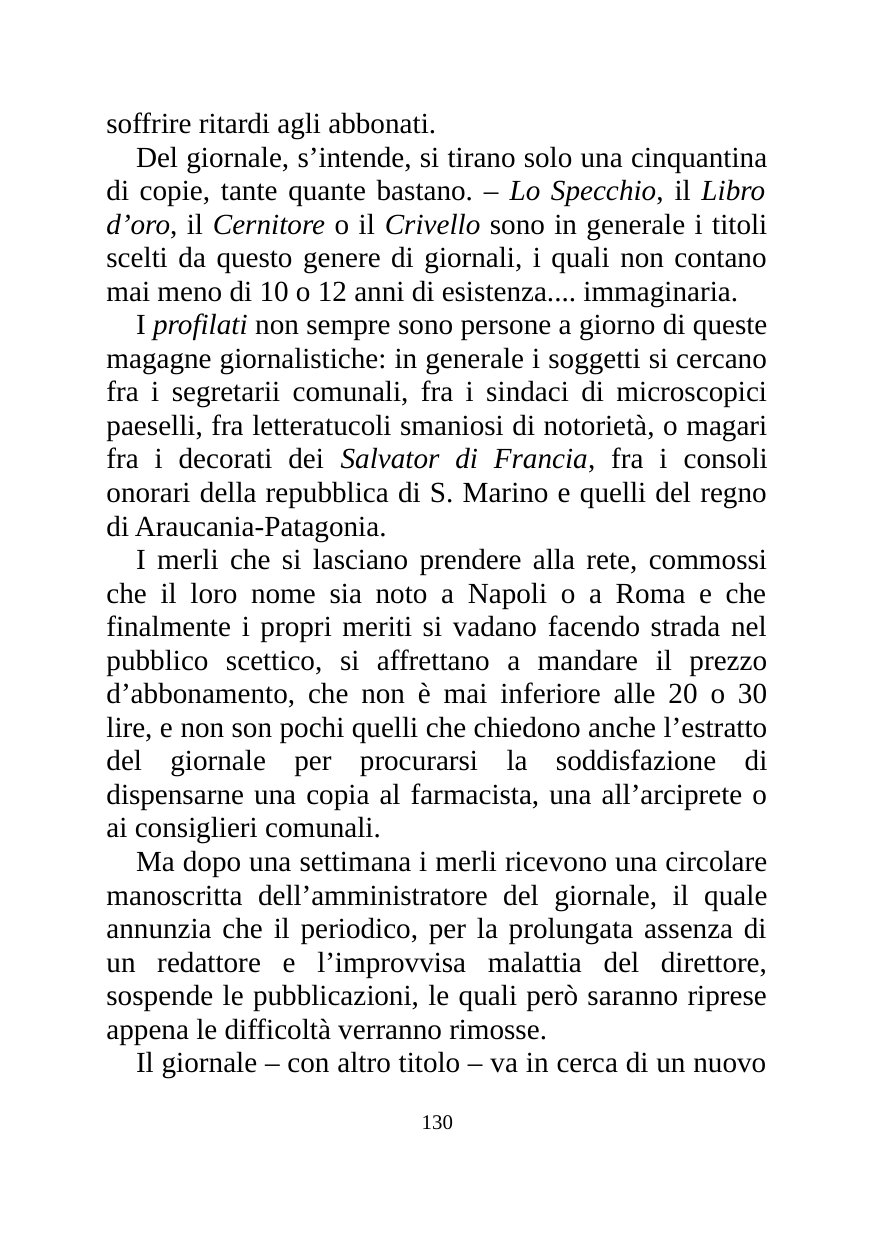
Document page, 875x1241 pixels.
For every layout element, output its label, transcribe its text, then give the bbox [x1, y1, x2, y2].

text I merli che si lasciano prendere alla rete, commossi che il loro nome sia noto a Napoli o a Roma e che finalmente i propri meriti si vadano facendo strada nel pubblico scettico, si affrettano a mandare il prezzo d’abbonamento, che non è mai inferiore alle 20 o 30 lire, e non son pochi quelli che chiedono anche l’estratto del giornale per procurarsi la soddisfazione di dispensarne una copia al farmacista, una all’arciprete o ai consiglieri comunali. [106, 542, 768, 844]
text I profilati non sempre sono persone a giorno di queste magagne giornalistiche: in generale i soggetti si cercano fra i segretarii comunali, fra i sindaci di microscopici paeselli, fra letteratucoli smaniosi di notorietà, o magari fra i decorati dei Salvator di Francia, fra i consoli onorari della repubblica di S. Marino e quelli del regno di Araucania-Patagonia. [106, 307, 768, 542]
text Il giornale – con altro titolo – va in cerca di un nuovo [106, 1045, 768, 1079]
text Del giornale, s’intende, si tirano solo una cinquantina di copie, tante quante bastano. – Lo Specchio, il Libro d’oro, il Cernitore o il Crivello sono in generale i titoli scelti da questo genere di giornali, i quali non contano mai meno di 10 o 12 anni di esistenza.... immaginaria. [106, 140, 768, 307]
text Ma dopo una settimana i merli ricevono una circolare manoscritta dell’amministratore del giornale, il quale annunzia che il periodico, per la prolungata assenza di un redattore e l’improvvisa malattia del direttore, sospende le pubblicazioni, le quali però saranno riprese appena le difficoltà verranno rimosse. [106, 844, 768, 1045]
text soffrire ritardi agli abbonati. [106, 106, 768, 140]
